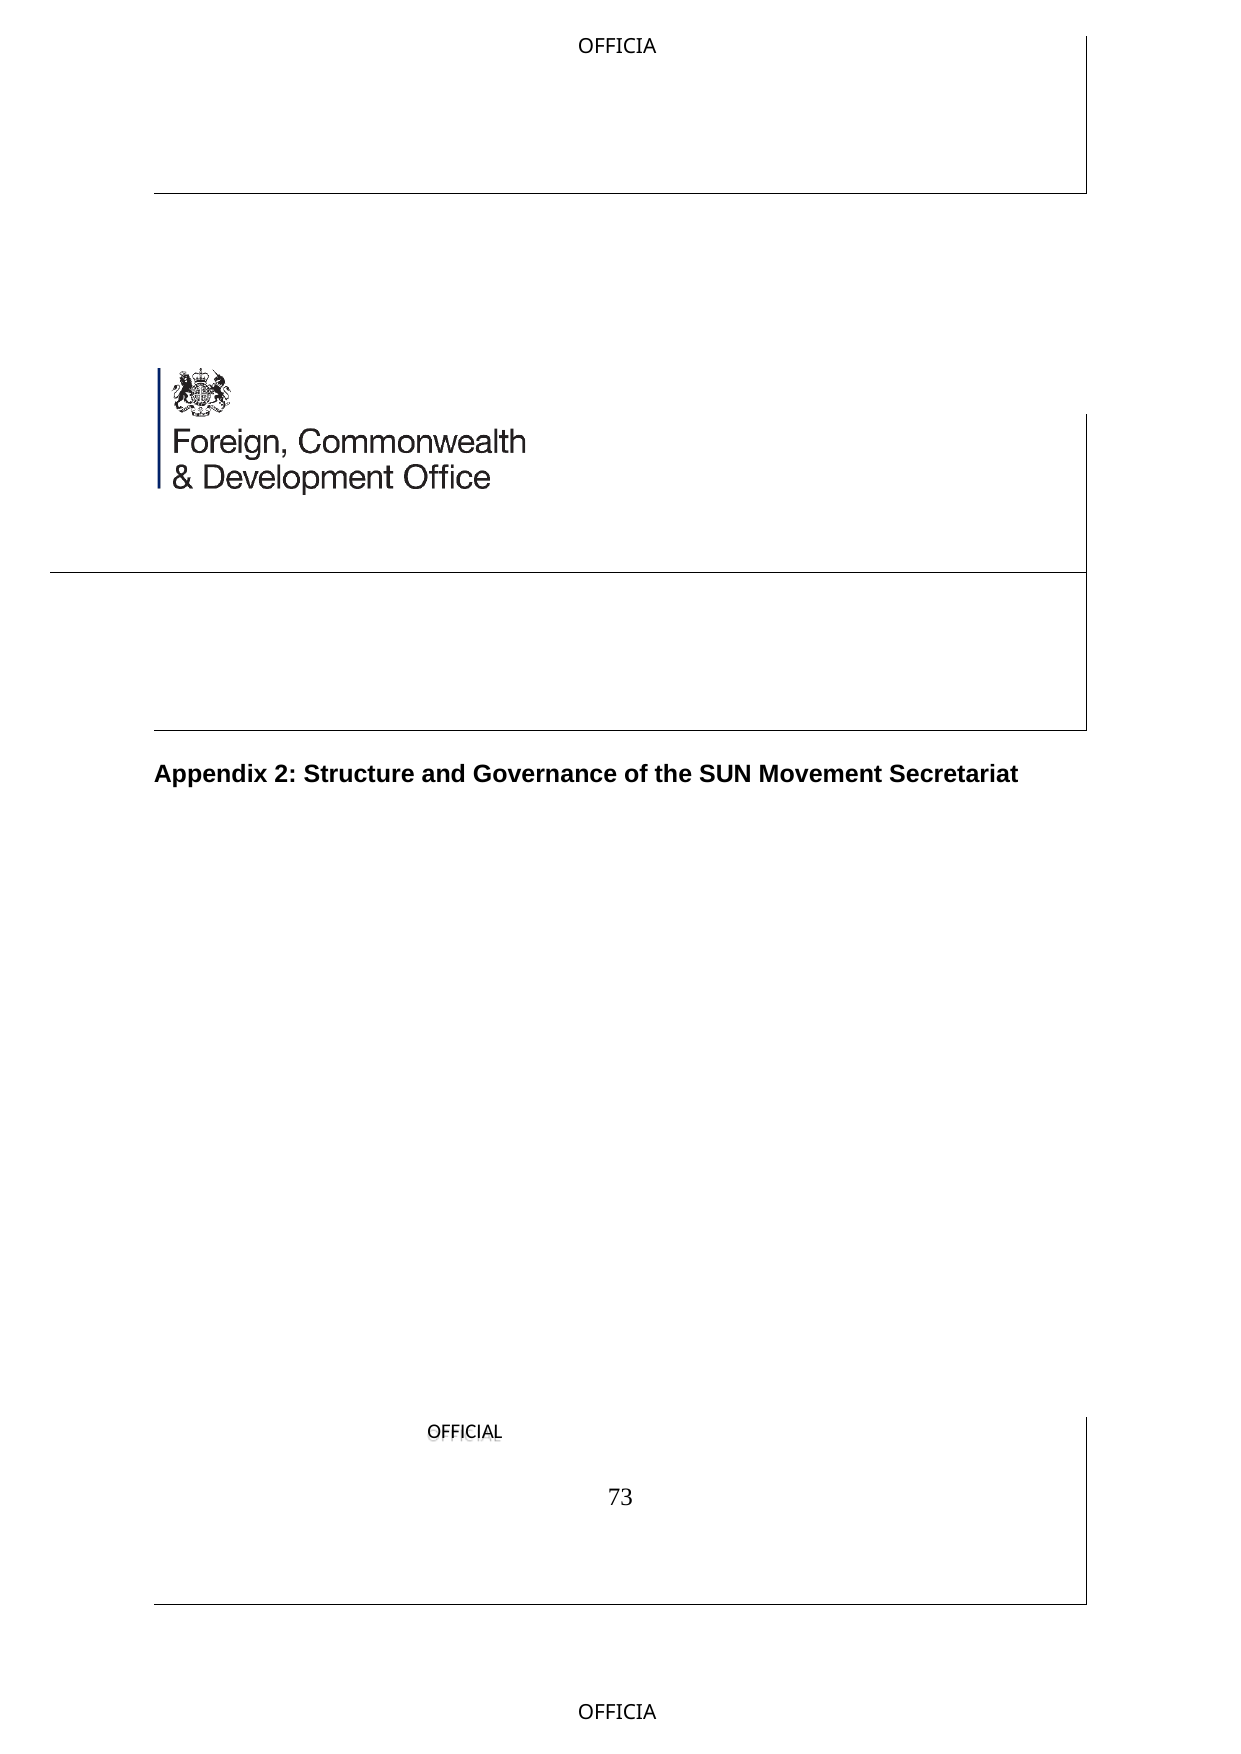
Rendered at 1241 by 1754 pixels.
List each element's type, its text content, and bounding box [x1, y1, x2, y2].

subtitle Appendix 2: Structure and Governance of the SUN Movement Secretariat [153, 758, 1087, 787]
